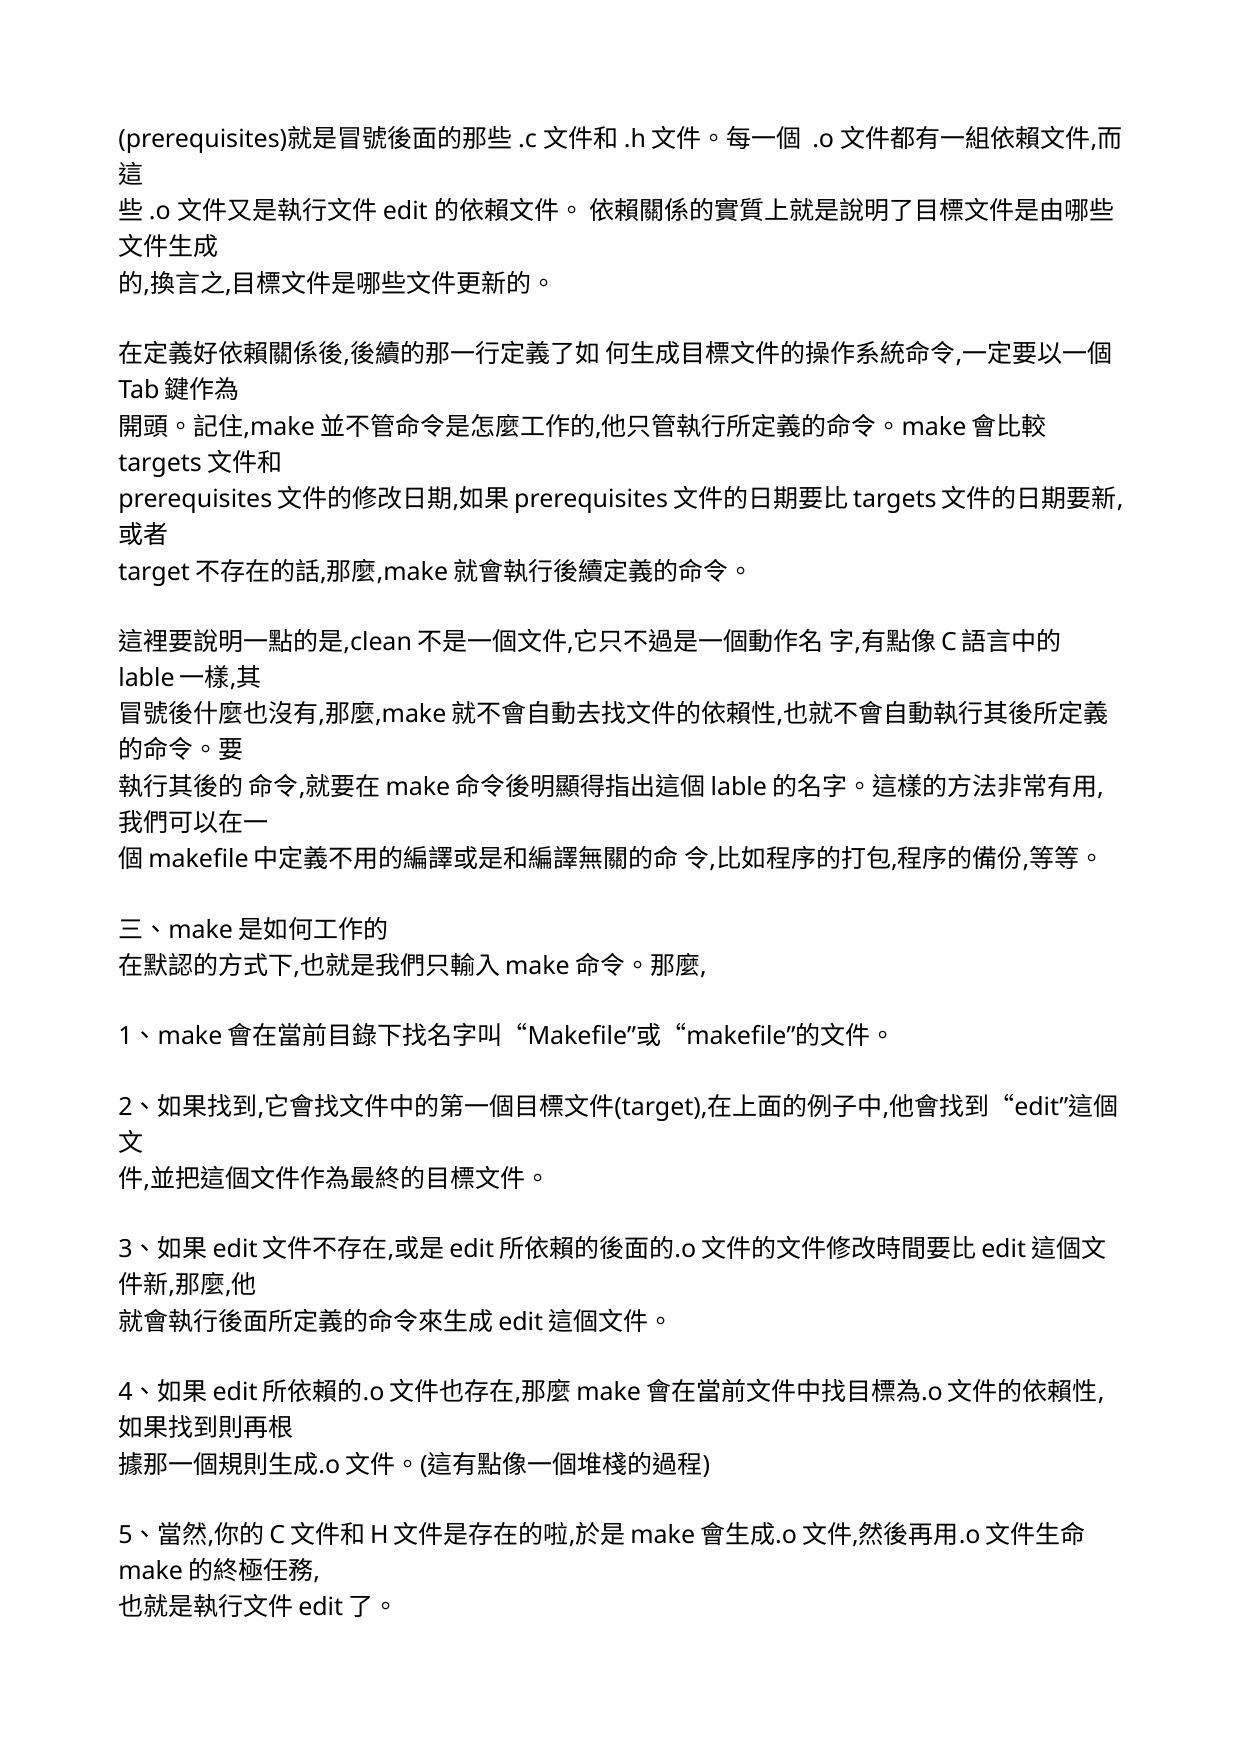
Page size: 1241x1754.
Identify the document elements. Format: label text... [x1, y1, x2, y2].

text 這裡要說明一點的是,clean不是一個文件,它只不過是一個動作名 字,有點像C語言中的lable一樣,其 [118, 621, 1122, 694]
text 2、如果找到,它會找文件中的第一個目標文件(target),在上面的例子中,他會找到“edit”這個文 [118, 1086, 1122, 1158]
text 開頭。記住,make並不管命令是怎麼工作的,他只管執行所定義的命令。make會比較 targets文件和 [118, 406, 1122, 478]
text 3、如果edit文件不存在,或是edit所依賴的後面的.o文件的文件修改時間要比edit這個文件新,那麼,他 [118, 1229, 1122, 1301]
text 據那一個規則生成.o文件。(這有點像一個堆棧的過程) [118, 1444, 1122, 1480]
text 的,換言之,目標文件是哪些文件更新的。 [118, 263, 1122, 299]
text 4、如果edit所依賴的.o文件也存在,那麼make會在當前文件中找目標為.o文件的依賴性,如果找到則再根 [118, 1372, 1122, 1444]
text 些 .o 文件又是執行文件 edit 的依賴文件。 依賴關係的實質上就是說明了目標文件是由哪些文件生成 [118, 191, 1122, 263]
text 也就是執行文件edit了。 [118, 1587, 1122, 1623]
text target不存在的話,那麼,make就會執行後續定義的命令。 [118, 551, 1122, 587]
text 件,並把這個文件作為最終的目標文件。 [118, 1158, 1122, 1195]
text prerequisites文件的修改日期,如果prerequisites文件的日期要比targets文件的日期要新,或者 [118, 478, 1122, 551]
text 三、make是如何工作的 [118, 909, 1122, 945]
text 在定義好依賴關係後,後續的那一行定義了如 何生成目標文件的操作系統命令,一定要以一個Tab鍵作為 [118, 333, 1122, 406]
text 執行其後的 命令,就要在make命令後明顯得指出這個lable的名字。這樣的方法非常有用,我們可以在一 [118, 766, 1122, 839]
text 個makefile中定義不用的編譯或是和編譯無關的命 令,比如程序的打包,程序的備份,等等。 [118, 839, 1122, 875]
text 在默認的方式下,也就是我們只輸入make命令。那麼, [118, 945, 1122, 982]
text (prerequisites)就是冒號後面的那些 .c 文件和 .h文件。每一個 .o 文件都有一組依賴文件,而這 [118, 118, 1122, 191]
text 1、make會在當前目錄下找名字叫“Makefile”或“makefile”的文件。 [118, 1016, 1122, 1052]
text 就會執行後面所定義的命令來生成edit這個文件。 [118, 1301, 1122, 1337]
text 冒號後什麼也沒有,那麼,make就不會自動去找文件的依賴性,也就不會自動執行其後所定義的命令。要 [118, 694, 1122, 766]
text 5、當然,你的C文件和H文件是存在的啦,於是make會生成.o文件,然後再用.o文件生命make的終極任務, [118, 1514, 1122, 1587]
